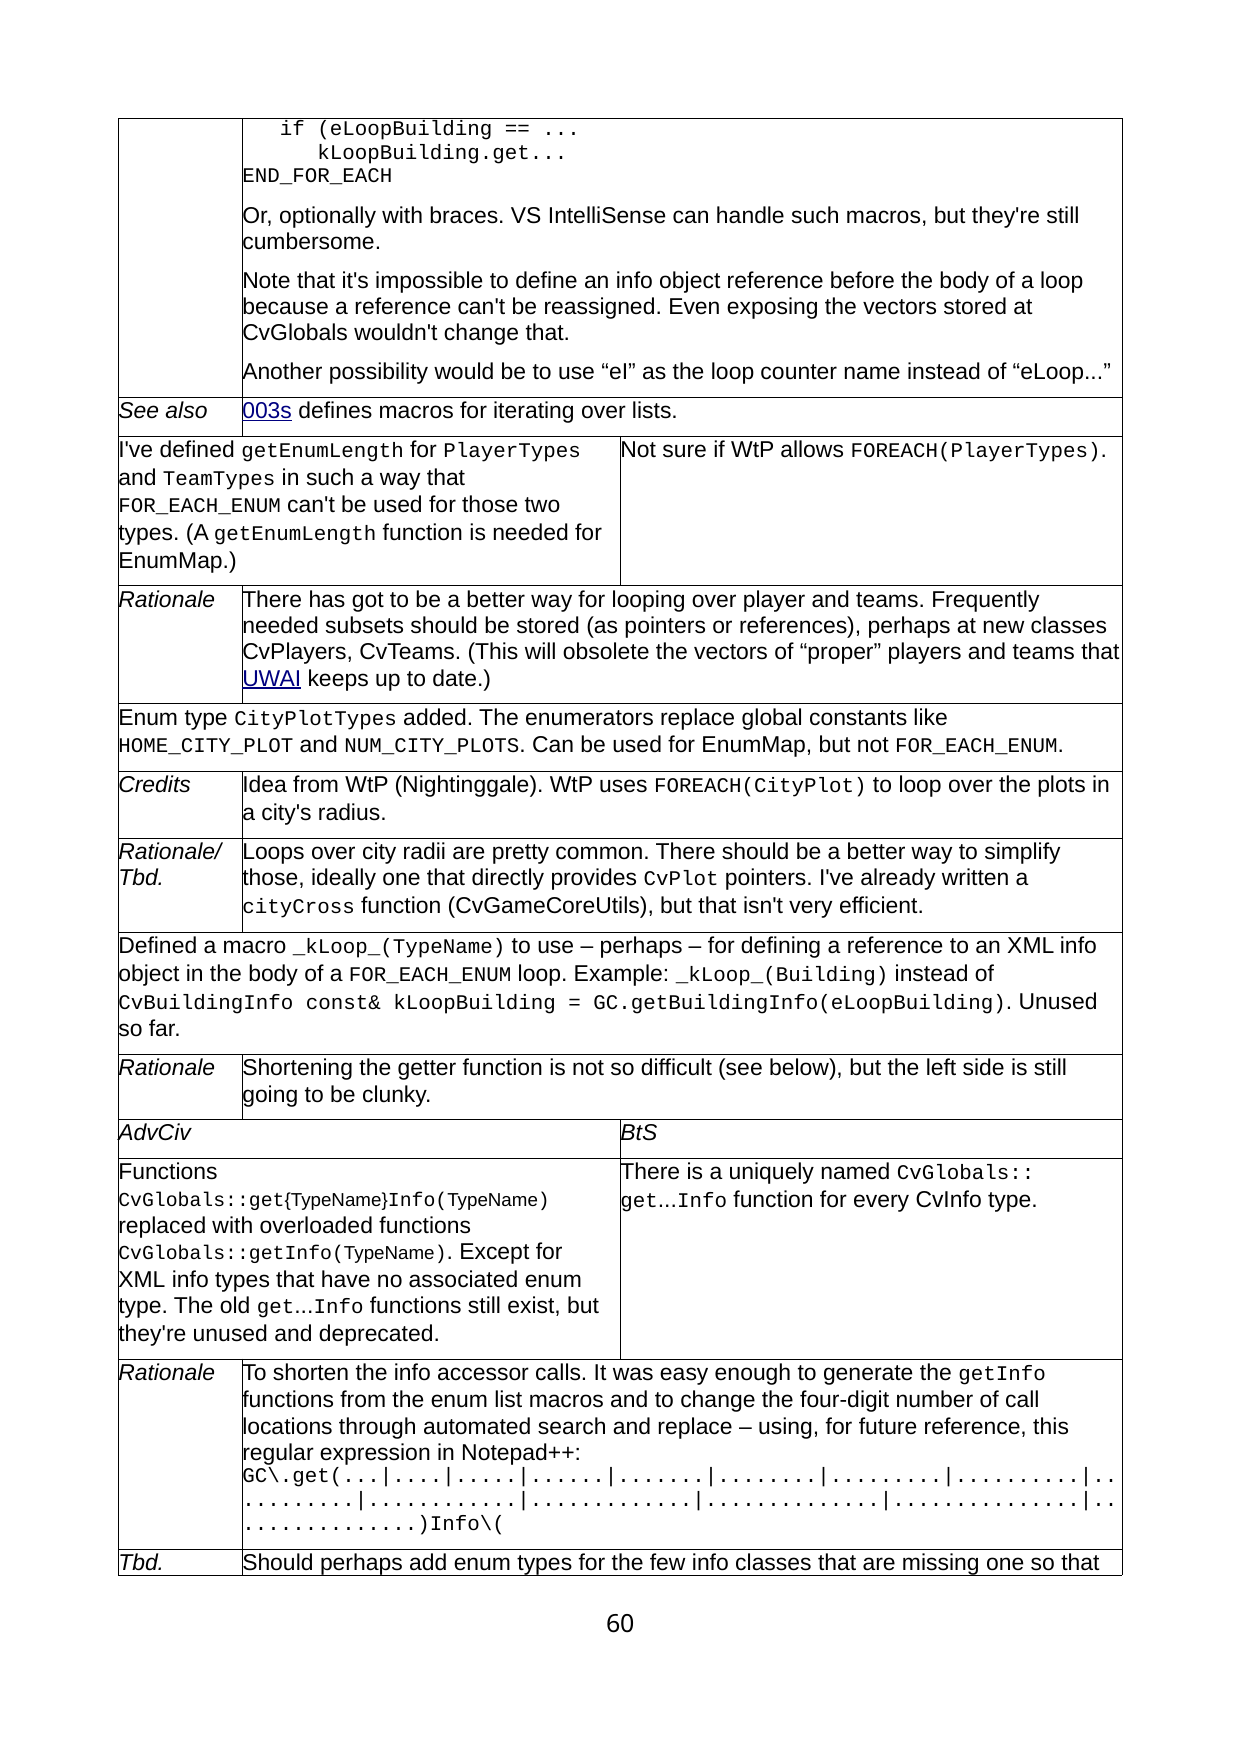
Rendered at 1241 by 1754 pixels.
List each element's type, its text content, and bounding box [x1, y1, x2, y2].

table_cell Idea from WtP (Nightinggale). WtP uses FOREACH(CityPlot) to loop over the plots in a city's radius. [243, 772, 1122, 838]
table_cell Credits [119, 772, 242, 838]
table_cell AdvCiv [119, 1120, 620, 1158]
table_cell Not sure if WtP allows FOREACH(PlayerTypes). [621, 437, 1122, 585]
table_cell Shortening the getter function is not so difficult (see below), but the left side is still going to be clunky. [243, 1055, 1122, 1119]
table_cell [119, 119, 242, 397]
table_cell See also [119, 398, 242, 436]
table_cell Loops over city radii are pretty common. There should be a better way to simplify those, ideally one that directly provides CvPlot pointers. I've already written a cityCross function (CvGameCoreUtils), but that isn't very efficient. [243, 839, 1122, 932]
table_cell BtS [621, 1120, 1122, 1158]
table_cell Tbd. [119, 1550, 242, 1575]
table_cell Rationale/ Tbd. [119, 839, 242, 932]
table_cell To shorten the info accessor calls. It was easy enough to generate the getInfo functions from the enum list macros and to change the four-digit number of call locations through automated search and replace – using, for future reference, this regular expression in Notepad++: GC\.get(...|....|.....|......|.......|........|.........|..........|...........|............|.............|..............|...............|................)Info\( [243, 1360, 1122, 1549]
table_cell Rationale [119, 1055, 242, 1119]
table_cell if (eLoopBuilding == ... kLoopBuilding.get... END_FOR_EACH Or, optionally with braces. VS IntelliSense can handle such macros, but they're still cumbersome. Note that it's impossible to define an info object reference before the body of a loop because a reference can't be reassigned. Even exposing the vectors stored at CvGlobals wouldn't change that. Another possibility would be to use “eI” as the loop counter name instead of “eLoop...” [243, 119, 1122, 397]
table_cell Rationale [119, 586, 242, 703]
table_cell Enum type CityPlotTypes added. The enumerators replace global constants like HOME_CITY_PLOT and NUM_CITY_PLOTS. Can be used for EnumMap, but not FOR_EACH_ENUM. [119, 704, 1122, 771]
table_cell 003s defines macros for iterating over lists. [243, 398, 1122, 436]
table_cell There is a uniquely named CvGlobals:: get...Info function for every CvInfo type. [621, 1159, 1122, 1358]
table_cell I've defined getEnumLength for PlayerTypes and TeamTypes in such a way that FOR_EACH_ENUM can't be used for those two types. (A getEnumLength function is needed for EnumMap.) [119, 437, 620, 585]
table_cell Defined a macro _kLoop_(TypeName) to use – perhaps – for defining a reference to an XML info object in the body of a FOR_EACH_ENUM loop. Example: _kLoop_(Building) instead of CvBuildingInfo const& kLoopBuilding = GC.getBuildingInfo(eLoopBuilding). Unused so far. [119, 933, 1122, 1054]
table_cell Functions CvGlobals::get{TypeName}Info(TypeName) replaced with overloaded functions CvGlobals::getInfo(TypeName). Except for XML info types that have no associated enum type. The old get...Info functions still exist, but they're unused and deprecated. [119, 1159, 620, 1358]
table_cell Should perhaps add enum types for the few info classes that are missing one so that [243, 1550, 1122, 1575]
table_cell Rationale [119, 1360, 242, 1549]
table_cell There has got to be a better way for looping over player and teams. Frequently needed subsets should be stored (as pointers or references), perhaps at new classes CvPlayers, CvTeams. (This will obsolete the vectors of “proper” players and teams that UWAI keeps up to date.) [243, 586, 1122, 703]
